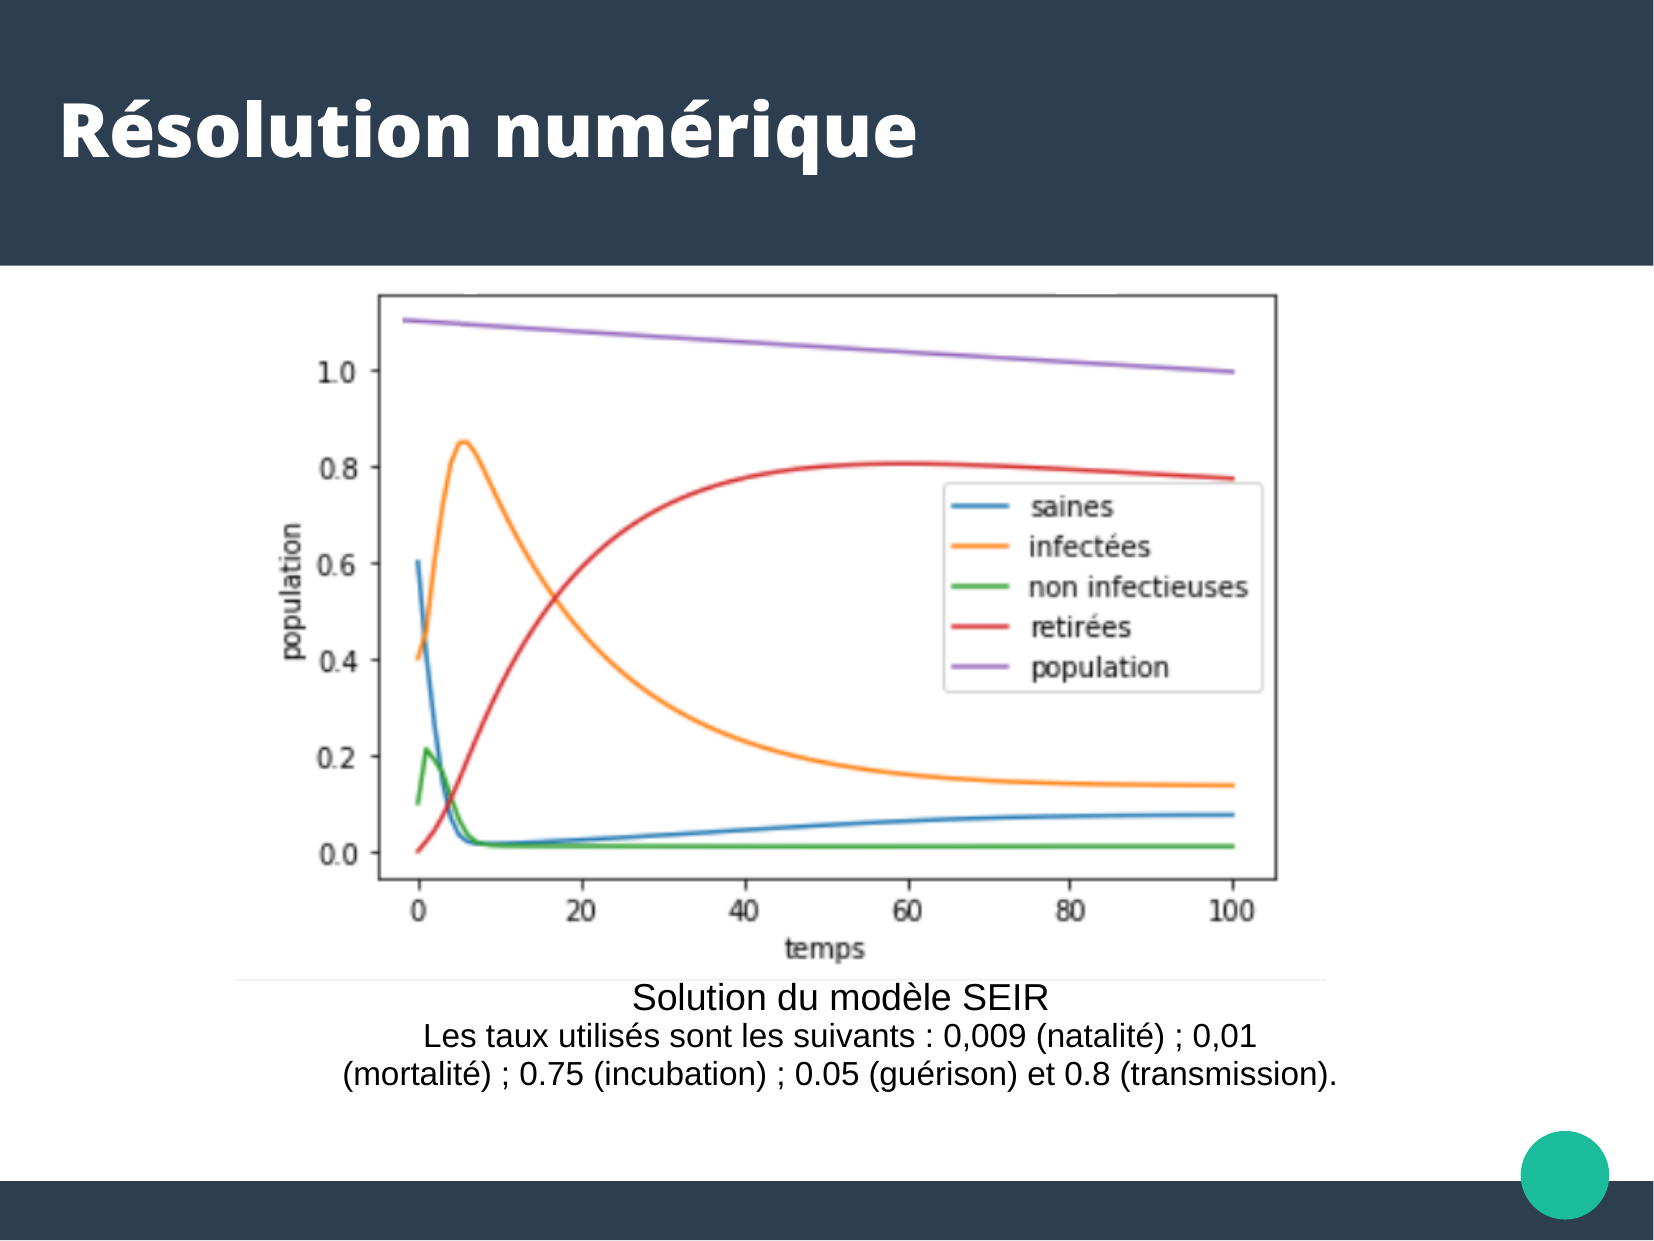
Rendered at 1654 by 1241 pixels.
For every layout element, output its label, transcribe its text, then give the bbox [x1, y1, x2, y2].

title Résolution numérique [59, 49, 1595, 207]
text_box Solution du modèle SEIR Les taux utilisés sont les suivants : 0,009 (natalité) ; 0,01 (mortalité) ; 0.75 (incubation) ; 0.05 (guérison) et 0.8 (transmission). [323, 968, 1359, 1241]
picture [236, 283, 1327, 981]
